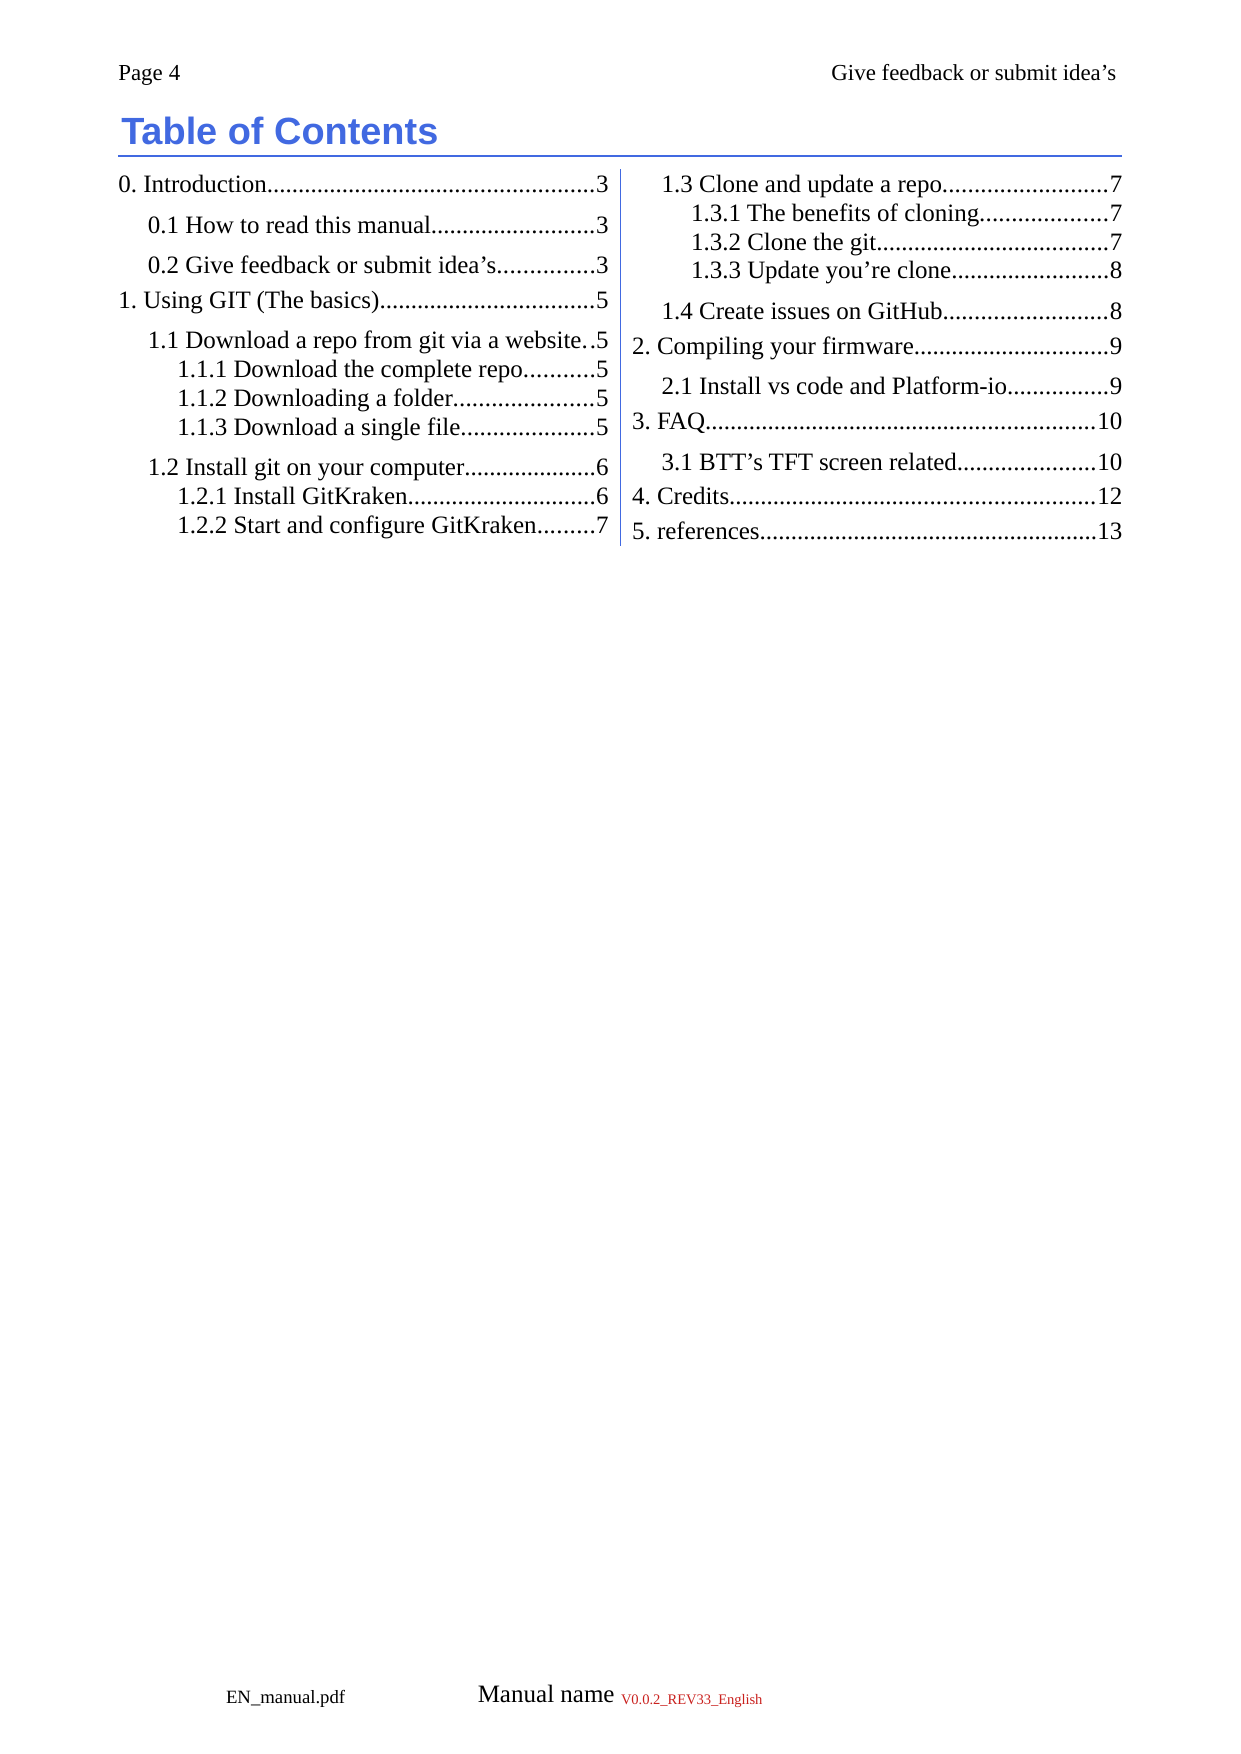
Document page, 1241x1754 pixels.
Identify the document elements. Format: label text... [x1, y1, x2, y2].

text 1.2 Install git on your computer 6 [148, 452, 608, 481]
subtitle Table of Contents [118, 106, 1122, 155]
text 2. Compiling your firmware 9 [632, 331, 1122, 359]
text 1.3.3 Update you’re clone 8 [691, 256, 1122, 284]
text 0. Introduction 3 [118, 169, 608, 198]
text 1.3.2 Clone the git 7 [691, 227, 1122, 256]
text 3. FAQ 10 [632, 406, 1122, 435]
text 4. Credits 12 [632, 481, 1122, 510]
text 0.1 How to read this manual 3 [148, 210, 608, 239]
text 1.2.1 Install GitKraken 6 [177, 481, 608, 510]
text 1.1.1 Download the complete repo 5 [177, 354, 608, 383]
text 1. Using GIT (The basics) 5 [118, 285, 608, 314]
text 1.3 Clone and update a repo 7 [661, 169, 1122, 198]
text 1.3.1 The benefits of cloning 7 [691, 198, 1122, 227]
text 1.1.3 Download a single file 5 [177, 412, 608, 441]
text 1.2.2 Start and configure GitKraken 7 [177, 510, 608, 539]
text 0.2 Give feedback or submit idea’s 3 [148, 250, 608, 279]
text 1.1.2 Downloading a folder 5 [177, 383, 608, 412]
text 1.1 Download a repo from git via a website 5 [148, 326, 608, 354]
text 3.1 BTT’s TFT screen related 10 [661, 447, 1122, 475]
text 5. references 13 [632, 516, 1122, 545]
text 1.4 Create issues on GitHub 8 [661, 296, 1122, 325]
text 2.1 Install vs code and Platform-io 9 [661, 371, 1122, 400]
